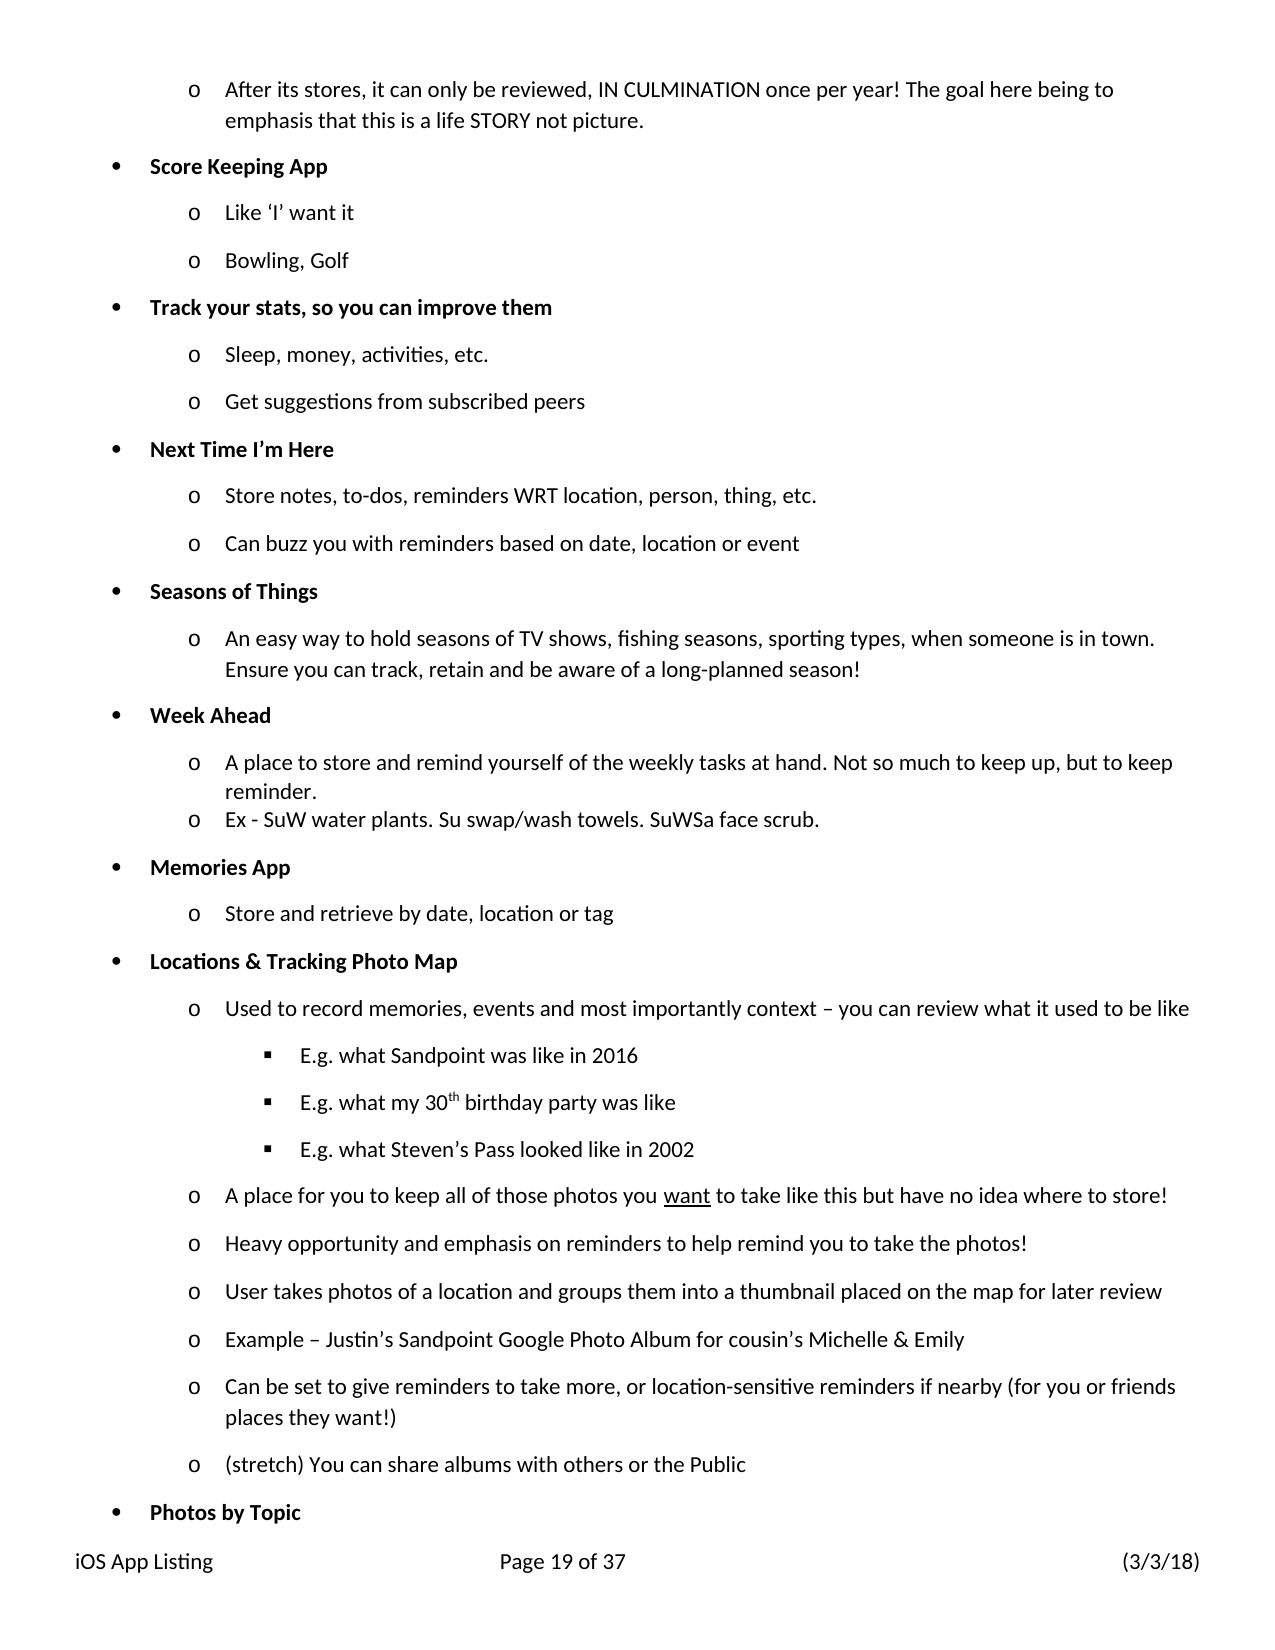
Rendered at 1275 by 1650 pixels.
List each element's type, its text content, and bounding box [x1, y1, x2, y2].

list Get suggestions from subscribed peers [187, 387, 1200, 417]
list E.g. what Steven’s Pass looked like in 2002 [262, 1135, 1200, 1163]
list Bowling, Golf [187, 246, 1200, 275]
list Example – Justin’s Sandpoint Google Photo Album for cousin’s Michelle & Emily [187, 1325, 1200, 1354]
list (stretch) You can share albums with others or the Public [187, 1450, 1200, 1479]
list After its stores, it can only be reviewed, IN CULMINATION once per year! The goal here being to emphasis that this is a life STORY not picture. [187, 75, 1200, 134]
list Can be set to give reminders to take more, or location-sensitive reminders if nearby (for you or friends places they want!) [187, 1372, 1200, 1432]
list A place for you to keep all of those photos you want to take like this but have no idea where to store! [187, 1181, 1200, 1210]
list E.g. what Sandpoint was like in 2016 [262, 1042, 1200, 1069]
list Week Ahead [112, 701, 1200, 729]
list Score Keeping App [112, 152, 1200, 180]
list Can buzz you with reminders based on date, location or event [187, 529, 1200, 558]
list Seasons of Things [112, 577, 1200, 605]
list Sleep, money, activities, etc. [187, 340, 1200, 369]
list Ex - SuW water plants. Su swap/wash towels. SuWSa face scrub. [187, 805, 1200, 834]
list Track your stats, so you can improve them [112, 293, 1200, 322]
list User takes photos of a location and groups them into a thumbnail placed on the map for later review [187, 1277, 1200, 1306]
list Used to record memories, events and most importantly context – you can review what it used to be like [187, 994, 1200, 1023]
list E.g. what my 30th birthday party was like [262, 1088, 1200, 1116]
list Locations & Tracking Photo Map [112, 947, 1200, 975]
list Next Time I’m Here [112, 435, 1200, 463]
list Heavy opportunity and emphasis on reminders to help remind you to take the photos! [187, 1229, 1200, 1258]
list Photos by Topic [112, 1498, 1200, 1526]
list Memories App [112, 853, 1200, 881]
list An easy way to hold seasons of TV shows, fishing seasons, sporting types, when someone is in town. Ensure you can track, retain and be aware of a long-planned season! [187, 624, 1200, 683]
list Store notes, to-dos, reminders WRT location, person, thing, etc. [187, 481, 1200, 511]
list Like ‘I’ want it [187, 198, 1200, 228]
list Store and retrieve by date, location or tag [187, 899, 1200, 928]
list A place to store and remind yourself of the weekly tasks at hand. Not so much to keep up, but to keep reminder. [187, 748, 1200, 805]
